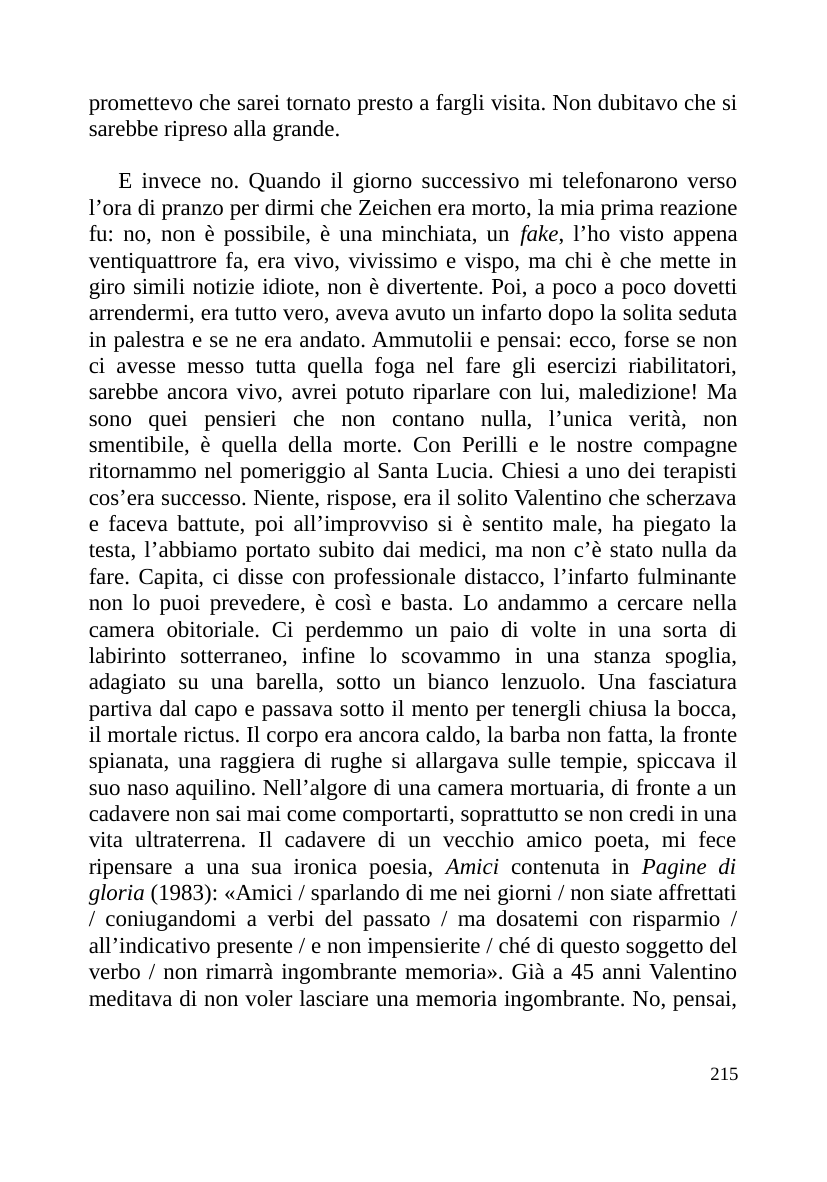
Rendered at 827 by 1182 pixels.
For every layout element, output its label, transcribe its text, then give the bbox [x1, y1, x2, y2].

text promettevo che sarei tornato presto a fargli visita. Non dubitavo che si sarebbe ripreso alla grande. [88, 88, 738, 141]
text E invece no. Quando il giorno successivo mi telefonarono verso l’ora di pranzo per dirmi che Zeichen era morto, la mia prima reazione fu: no, non è possibile, è una minchiata, un fake, l’ho visto appena ventiquattrore fa, era vivo, vivissimo e vispo, ma chi è che mette in giro simili notizie idiote, non è divertente. Poi, a poco a poco dovetti arrendermi, era tutto vero, aveva avuto un infarto dopo la solita seduta in palestra e se ne era andato. Ammutolii e pensai: ecco, forse se non ci avesse messo tutta quella foga nel fare gli esercizi riabilitatori, sarebbe ancora vivo, avrei potuto riparlare con lui, maledizione! Ma sono quei pensieri che non contano nulla, l’unica verità, non smentibile, è quella della morte. Con Perilli e le nostre compagne ritornammo nel pomeriggio al Santa Lucia. Chiesi a uno dei terapisti cos’era successo. Niente, rispose, era il solito Valentino che scherzava e faceva battute, poi all’improvviso si è sentito male, ha piegato la testa, l’abbiamo portato subito dai medici, ma non c’è stato nulla da fare. Capita, ci disse con professionale distacco, l’infarto fulminante non lo puoi prevedere, è così e basta. Lo andammo a cercare nella camera obitoriale. Ci perdemmo un paio di volte in una sorta di labirinto sotterraneo, infine lo scovammo in una stanza spoglia, adagiato su una barella, sotto un bianco lenzuolo. Una fasciatura partiva dal capo e passava sotto il mento per tenergli chiusa la bocca, il mortale rictus. Il corpo era ancora caldo, la barba non fatta, la fronte spianata, una raggiera di rughe si allargava sulle tempie, spiccava il suo naso aquilino. Nell’algore di una camera mortuaria, di fronte a un cadavere non sai mai come comportarti, soprattutto se non credi in una vita ultraterrena. Il cadavere di un vecchio amico poeta, mi fece ripensare a una sua ironica poesia, Amici contenuta in Pagine di gloria (1983): «Amici / sparlando di me nei giorni / non siate affrettati / coniugandomi a verbi del passato / ma dosatemi con risparmio / all’indicativo presente / e non impensierite / ché di questo soggetto del verbo / non rimarrà ingombrante memoria». Già a 45 anni Valentino meditava di non voler lasciare una memoria ingombrante. No, pensai, [88, 168, 738, 1011]
